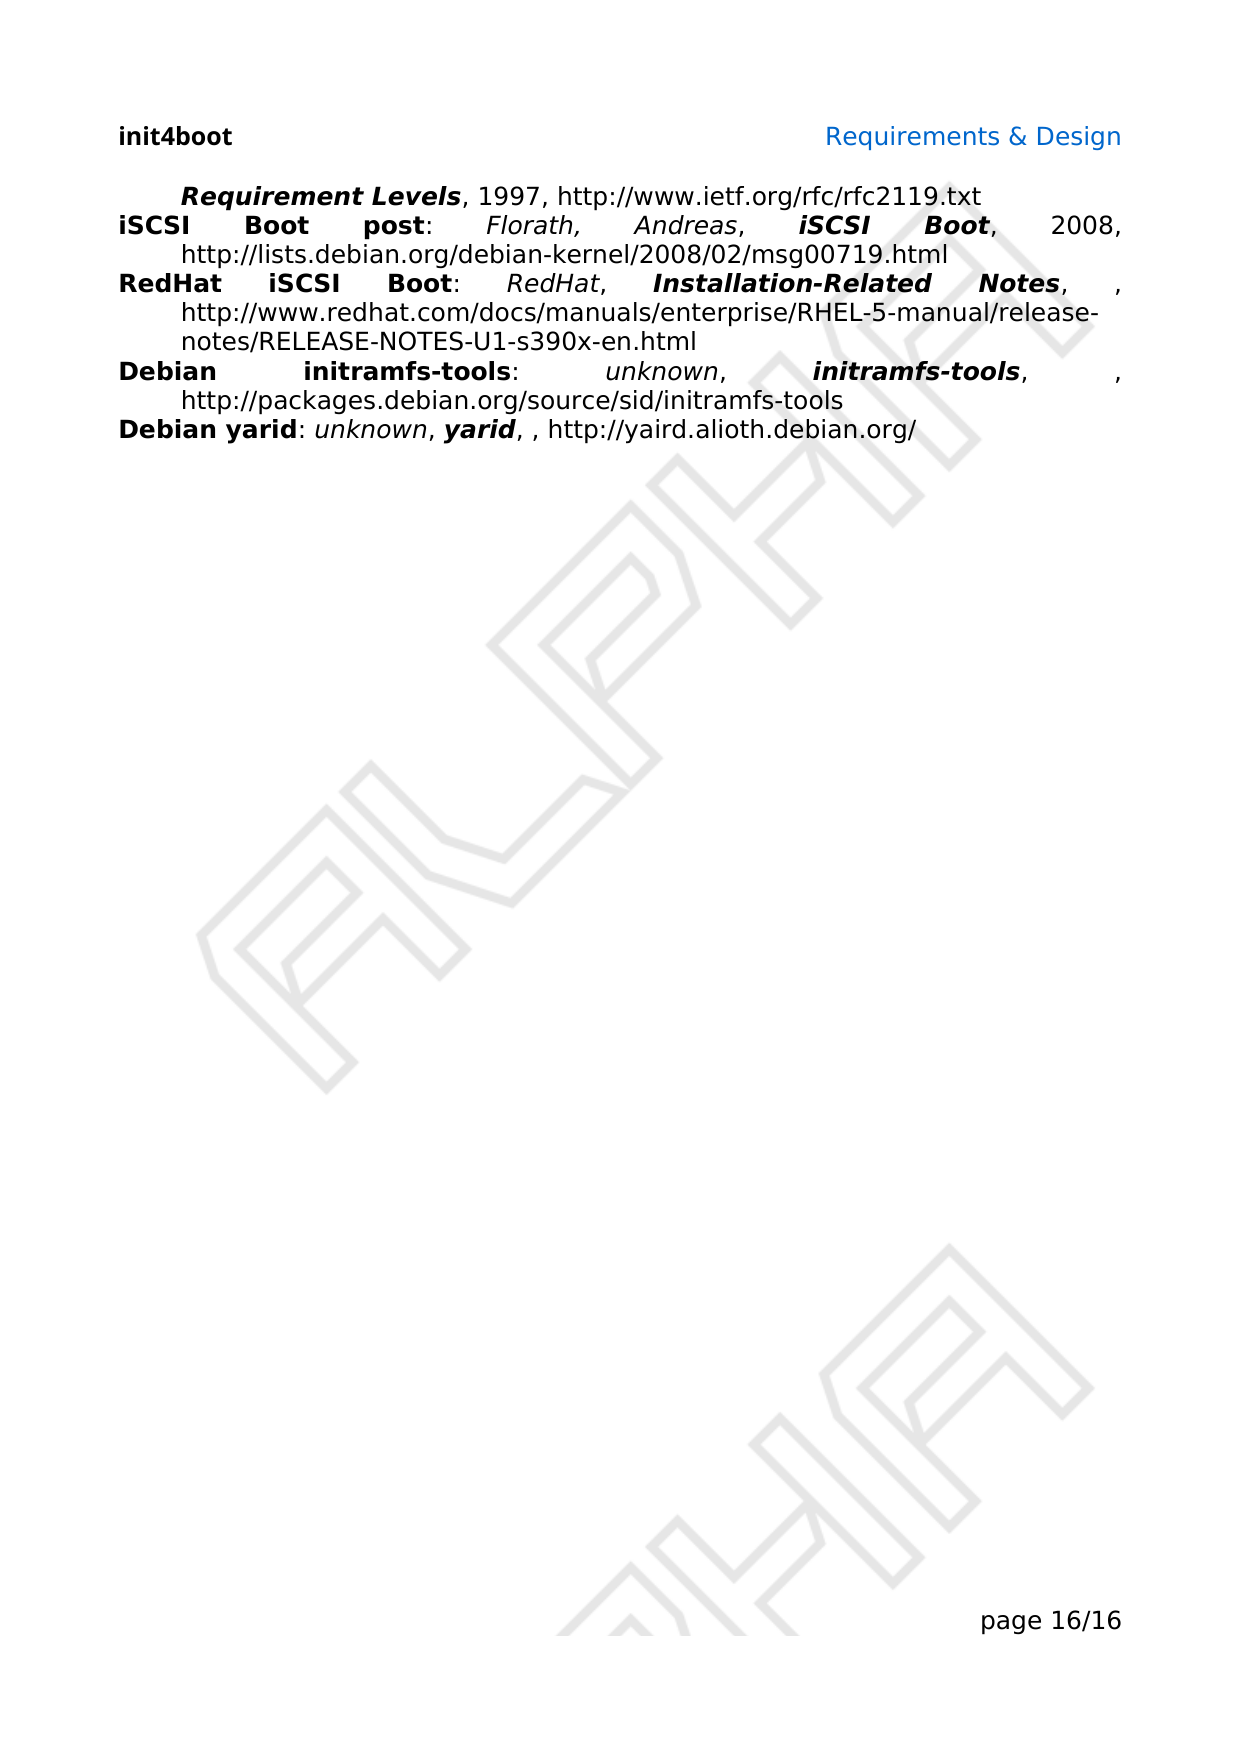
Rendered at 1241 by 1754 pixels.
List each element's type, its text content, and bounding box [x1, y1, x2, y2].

picture [118, 444, 1122, 1636]
text iSCSI Boot post: Florath, Andreas, iSCSI Boot, 2008, http://lists.debian.org/debian-kernel/2008/02/msg00719.html [118, 211, 1122, 269]
text Requirement Levels, 1997, http://www.ietf.org/rfc/rfc2119.txt [118, 182, 1122, 211]
text Debian yarid: unknown, yarid, , http://yaird.alioth.debian.org/ [118, 415, 1122, 444]
text RedHat iSCSI Boot: RedHat, Installation-Related Notes, , http://www.redhat.com/docs/manuals/enterprise/RHEL-5-manual/release-notes/RELEASE-NOTES-U1-s390x-en.html [118, 269, 1122, 357]
picture [118, 117, 1122, 182]
text Debian initramfs-tools: unknown, initramfs-tools, , http://packages.debian.org/source/sid/initramfs-tools [118, 357, 1122, 415]
